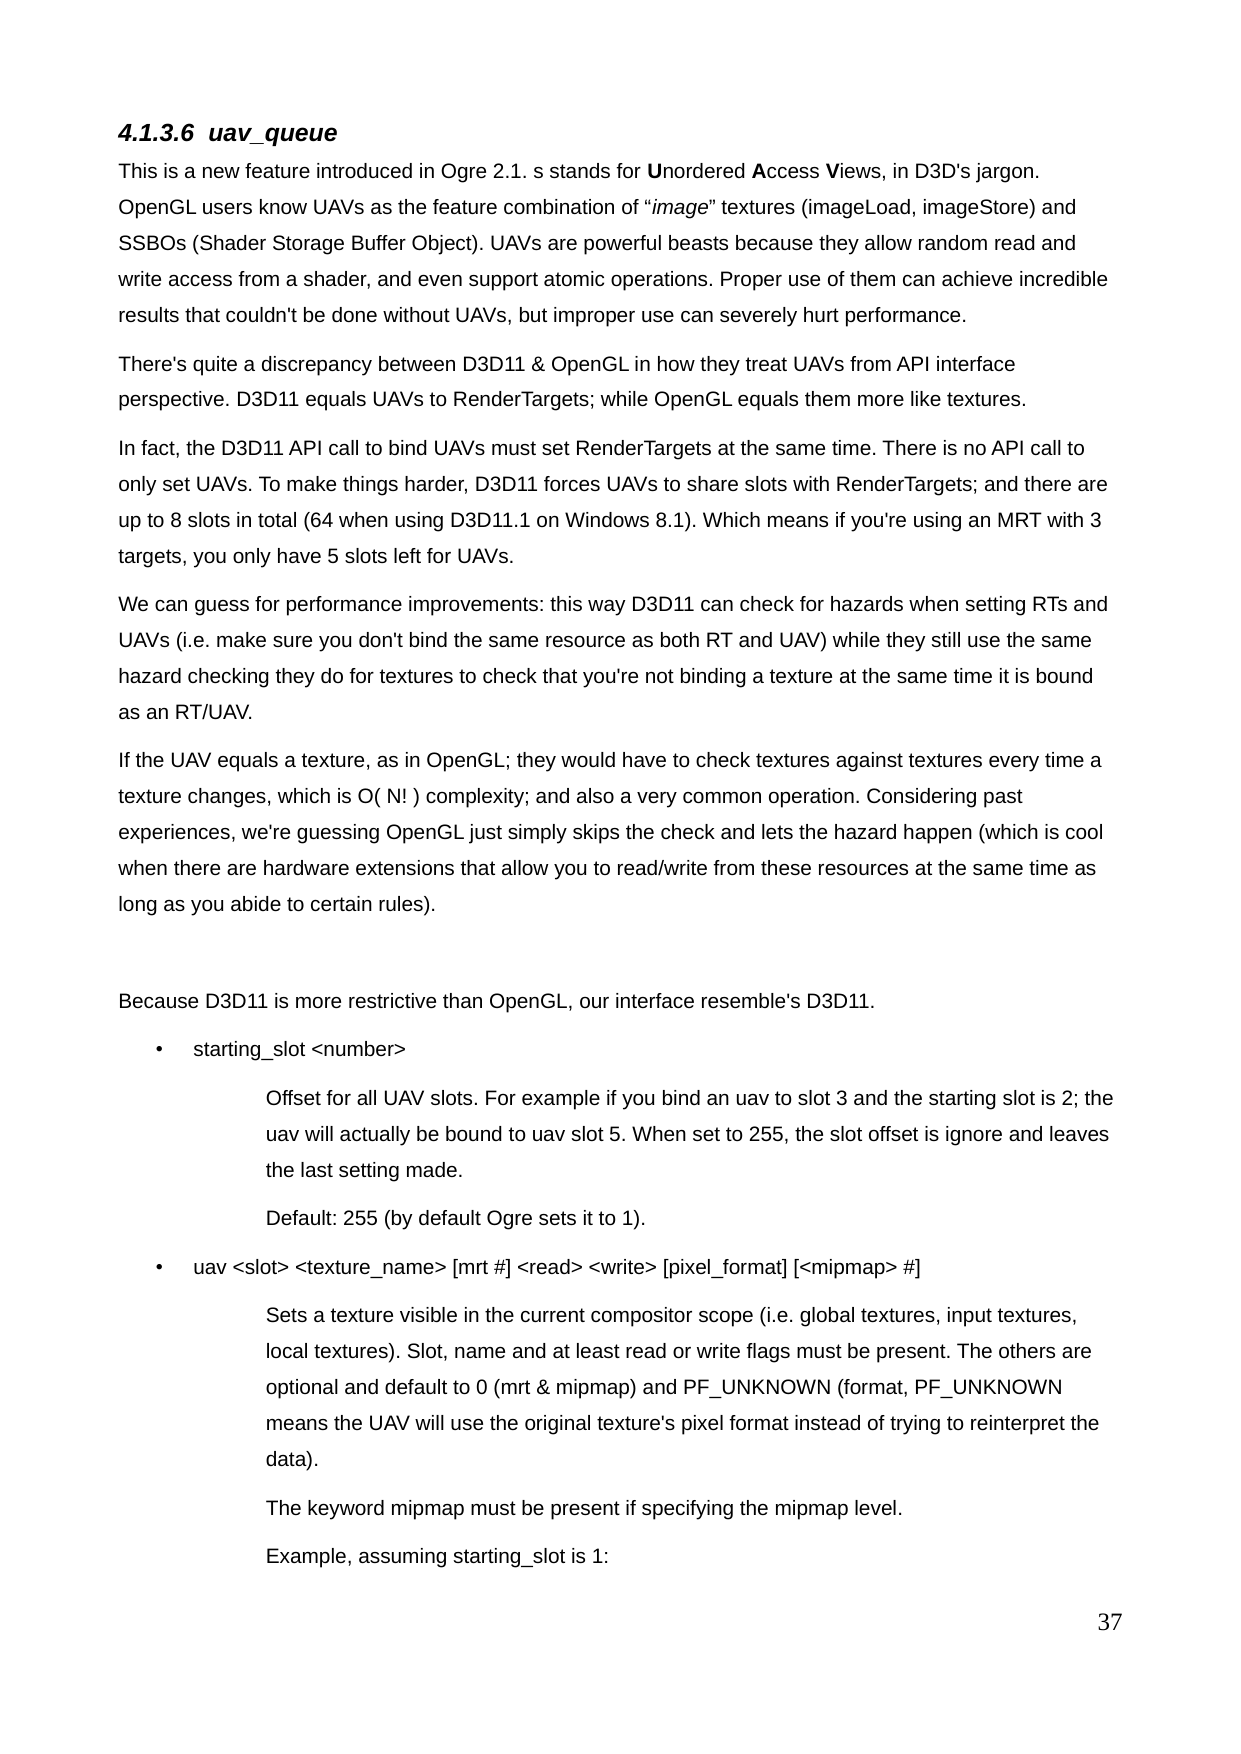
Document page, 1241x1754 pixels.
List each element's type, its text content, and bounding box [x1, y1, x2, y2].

text The keyword mipmap must be present if specifying the mipmap level. [266, 1495, 1122, 1519]
text We can guess for performance improvements: this way D3D11 can check for hazards when setting RTs and UAVs (i.e. make sure you don't bind the same resource as both RT and UAV) while they still use the same hazard checking they do for textures to check that you're not binding a texture at the same time it is bound as an RT/UAV. [118, 592, 1122, 724]
text This is a new feature introduced in Ogre 2.1. s stands for Unordered Access Views, in D3D's jargon. OpenGL users know UAVs as the feature combination of “image” textures (imageLoad, imageStore) and SSBOs (Shader Storage Buffer Object). UAVs are powerful beasts because they allow random read and write access from a shader, and even support atomic operations. Proper use of them can achieve incredible results that couldn't be done without UAVs, but improper use can severely hurt performance. [118, 159, 1122, 327]
list starting_slot <number> [156, 1037, 1122, 1061]
text Default: 255 (by default Ogre sets it to 1). [266, 1206, 1122, 1230]
text Example, assuming starting_slot is 1: [266, 1544, 1122, 1568]
text Offset for all UAV slots. For example if you bind an uav to slot 3 and the starting slot is 2; the uav will actually be bound to uav slot 5. When set to 255, the slot offset is ignore and leaves the last setting made. [266, 1086, 1122, 1182]
text There's quite a discrepancy between D3D11 & OpenGL in how they treat UAVs from API interface perspective. D3D11 equals UAVs to RenderTargets; while OpenGL equals them more like textures. [118, 351, 1122, 411]
subtitle uav_queue [118, 118, 1122, 147]
text If the UAV equals a texture, as in OpenGL; they would have to check textures against textures every time a texture changes, which is O( N! ) complexity; and also a very common operation. Considering past experiences, we're guessing OpenGL just simply skips the check and lets the hazard happen (which is cool when there are hardware extensions that allow you to read/write from these resources at the same time as long as you abide to certain rules). [118, 748, 1122, 916]
text In fact, the D3D11 API call to bind UAVs must set RenderTargets at the same time. There is no API call to only set UAVs. To make things harder, D3D11 forces UAVs to share slots with RenderTargets; and there are up to 8 slots in total (64 when using D3D11.1 on Windows 8.1). Which means if you're using an MRT with 3 targets, you only have 5 slots left for UAVs. [118, 436, 1122, 567]
text Sets a texture visible in the current compositor scope (i.e. global textures, input textures, local textures). Slot, name and at least read or write flags must be present. The others are optional and default to 0 (mrt & mipmap) and PF_UNKNOWN (format, PF_UNKNOWN means the UAV will use the original texture's pixel format instead of trying to reinterpret the data). [266, 1303, 1122, 1471]
text Because D3D11 is more restrictive than OpenGL, our interface resemble's D3D11. [118, 989, 1122, 1013]
list uav <slot> <texture_name> [mrt #] <read> <write> [pixel_format] [<mipmap> #] [156, 1254, 1122, 1279]
